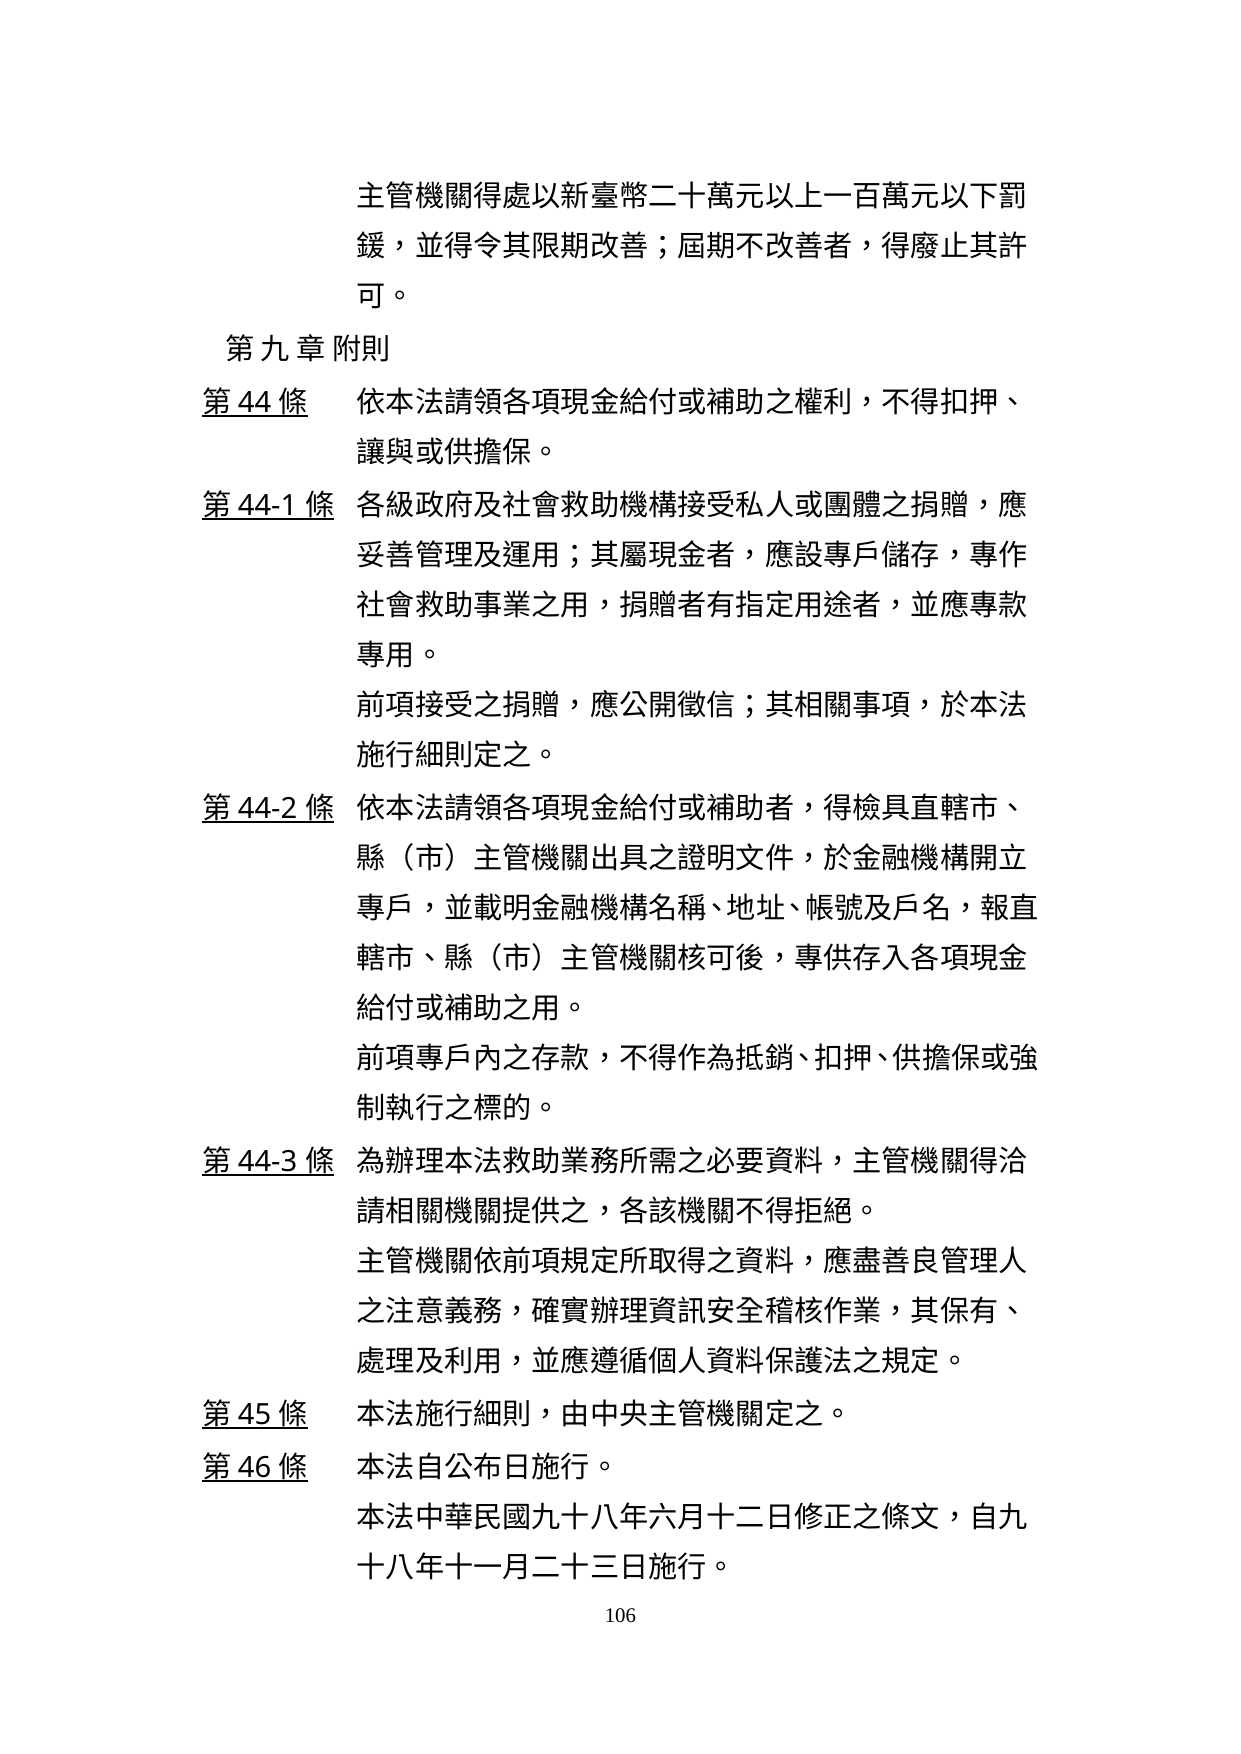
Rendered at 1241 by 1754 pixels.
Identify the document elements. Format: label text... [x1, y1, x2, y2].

table_cell [349, 165, 355, 318]
table_cell 第 44-1 條 [200, 474, 349, 777]
table_cell [349, 1383, 355, 1436]
table_cell 本法施行細則，由中央主管機關定之。 [355, 1383, 1040, 1436]
table_cell 第 44 條 [200, 371, 349, 474]
table_cell 第 44-3 條 [200, 1130, 349, 1383]
table_cell [349, 371, 355, 474]
table_cell [349, 474, 355, 777]
table_cell 主管機關得處以新臺幣二十萬元以上一百萬元以下罰鍰，並得令其限期改善；屆期不改善者，得廢止其許可。 [355, 165, 1040, 318]
table_cell 第 九 章 附則 [200, 318, 1040, 371]
table_cell 本法自公布日施行。 本法中華民國九十八年六月十二日修正之條文，自九十八年十一月二十三日施行。 [355, 1436, 1040, 1589]
table_cell [349, 777, 355, 1130]
table_cell 第 46 條 [200, 1436, 349, 1589]
table_cell 各級政府及社會救助機構接受私人或團體之捐贈，應妥善管理及運用；其屬現金者，應設專戶儲存，專作社會救助事業之用，捐贈者有指定用途者，並應專款專用。 前項接受之捐贈，應公開徵信；其相關事項，於本法施行細則定之。 [355, 474, 1040, 777]
table_cell 依本法請領各項現金給付或補助之權利，不得扣押、讓與或供擔保。 [355, 371, 1040, 474]
table_cell 第 44-2 條 [200, 777, 349, 1130]
table_cell 依本法請領各項現金給付或補助者，得檢具直轄市、縣（市）主管機關出具之證明文件，於金融機構開立專戶，並載明金融機構名稱、地址、帳號及戶名，報直轄市、縣（市）主管機關核可後，專供存入各項現金給付或補助之用。 前項專戶內之存款，不得作為抵銷、扣押、供擔保或強制執行之標的。 [355, 777, 1040, 1130]
table_cell [349, 1130, 355, 1383]
table_cell [200, 165, 349, 318]
table_cell [349, 1436, 355, 1589]
table_cell 第 45 條 [200, 1383, 349, 1436]
table_cell 為辦理本法救助業務所需之必要資料，主管機關得洽請相關機關提供之，各該機關不得拒絕。 主管機關依前項規定所取得之資料，應盡善良管理人之注意義務，確實辦理資訊安全稽核作業，其保有、處理及利用，並應遵循個人資料保護法之規定。 [355, 1130, 1040, 1383]
